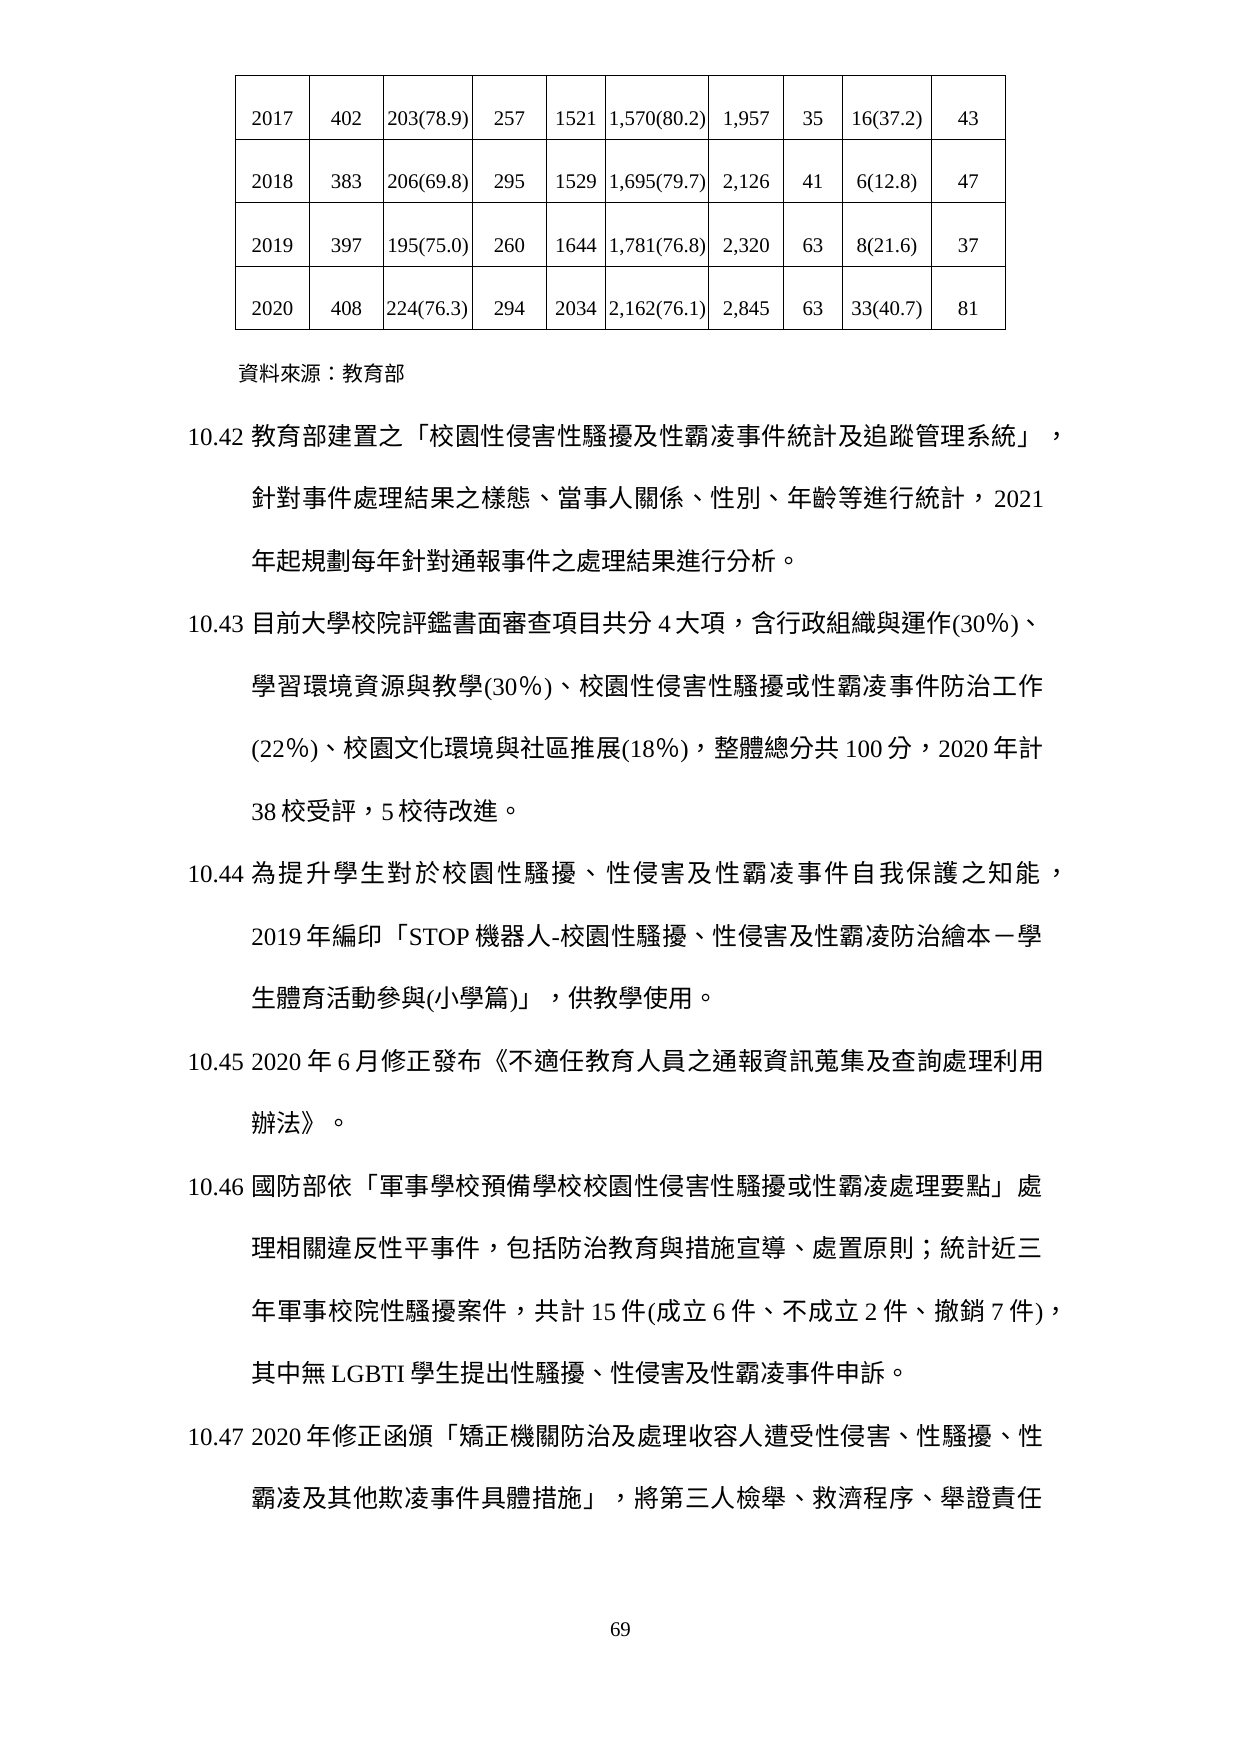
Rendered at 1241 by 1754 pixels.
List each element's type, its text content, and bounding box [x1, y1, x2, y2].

table_cell 402 [310, 76, 383, 138]
table_cell 1644 [547, 203, 605, 266]
table_cell 37 [932, 203, 1005, 266]
table_cell 2020 [236, 267, 309, 329]
table_cell 2018 [236, 140, 309, 202]
list 國防部依「軍事學校預備學校校園性侵害性騷擾或性霸凌處理要點」處理相關違反性平事件，包括防治教育與措施宣導、處置原則；統計近三年軍事校院性騷擾案件，共計15件(成立6件、不成立2件、撤銷7件)，其中無LGBTI學生提出性騷擾、性侵害及性霸凌事件申訴。 [187, 1143, 1044, 1393]
table_cell 33(40.7) [843, 267, 931, 329]
list 2020年6月修正發布《不適任教育人員之通報資訊蒐集及查詢處理利用辦法》。 [187, 1018, 1044, 1143]
table_cell 41 [784, 140, 842, 202]
table_cell 43 [932, 76, 1005, 138]
table_cell 2,320 [709, 203, 783, 266]
table_cell 408 [310, 267, 383, 329]
table_cell 2017 [236, 76, 309, 138]
table_cell 2034 [547, 267, 605, 329]
table_cell 1521 [547, 76, 605, 138]
table_cell 63 [784, 267, 842, 329]
table_cell 2,162(76.1) [606, 267, 708, 329]
table_cell 195(75.0) [384, 203, 472, 266]
table_cell 397 [310, 203, 383, 266]
list 目前大學校院評鑑書面審查項目共分4大項，含行政組織與運作(30％)、學習環境資源與教學(30％)、校園性侵害性騷擾或性霸凌事件防治工作(22％)、校園文化環境與社區推展(18％)，整體總分共100分，2020年計38校受評，5校待改進。 [187, 580, 1044, 830]
table_cell 295 [473, 140, 546, 202]
table_cell 206(69.8) [384, 140, 472, 202]
table_cell 260 [473, 203, 546, 266]
table_cell 35 [784, 76, 842, 138]
table_cell 63 [784, 203, 842, 266]
table_cell 203(78.9) [384, 76, 472, 138]
table_cell 1,570(80.2) [606, 76, 708, 138]
table_cell 8(21.6) [843, 203, 931, 266]
table_cell 224(76.3) [384, 267, 472, 329]
table_cell 1529 [547, 140, 605, 202]
table_cell 257 [473, 76, 546, 138]
list 為提升學生對於校園性騷擾、性侵害及性霸凌事件自我保護之知能，2019年編印「STOP機器人-校園性騷擾、性侵害及性霸凌防治繪本－學生體育活動參與(小學篇)」，供教學使用。 [187, 830, 1044, 1018]
table_cell 1,695(79.7) [606, 140, 708, 202]
table_cell 2019 [236, 203, 309, 266]
table_cell 383 [310, 140, 383, 202]
table_cell 2,126 [709, 140, 783, 202]
table_cell 294 [473, 267, 546, 329]
list 2020年修正函頒「矯正機關防治及處理收容人遭受性侵害、性騷擾、性霸凌及其他欺凌事件具體措施」，將第三人檢舉、救濟程序、舉證責任 [187, 1393, 1044, 1518]
table_cell 81 [932, 267, 1005, 329]
table_cell 16(37.2) [843, 76, 931, 138]
table_cell 47 [932, 140, 1005, 202]
table_cell 1,957 [709, 76, 783, 138]
table_cell 6(12.8) [843, 140, 931, 202]
list 教育部建置之「校園性侵害性騷擾及性霸凌事件統計及追蹤管理系統」，針對事件處理結果之樣態、當事人關係、性別、年齡等進行統計，2021年起規劃每年針對通報事件之處理結果進行分析。 [187, 393, 1044, 580]
table_cell 2,845 [709, 267, 783, 329]
table_cell 1,781(76.8) [606, 203, 708, 266]
table_cell 資料來源：教育部 [235, 330, 1005, 393]
